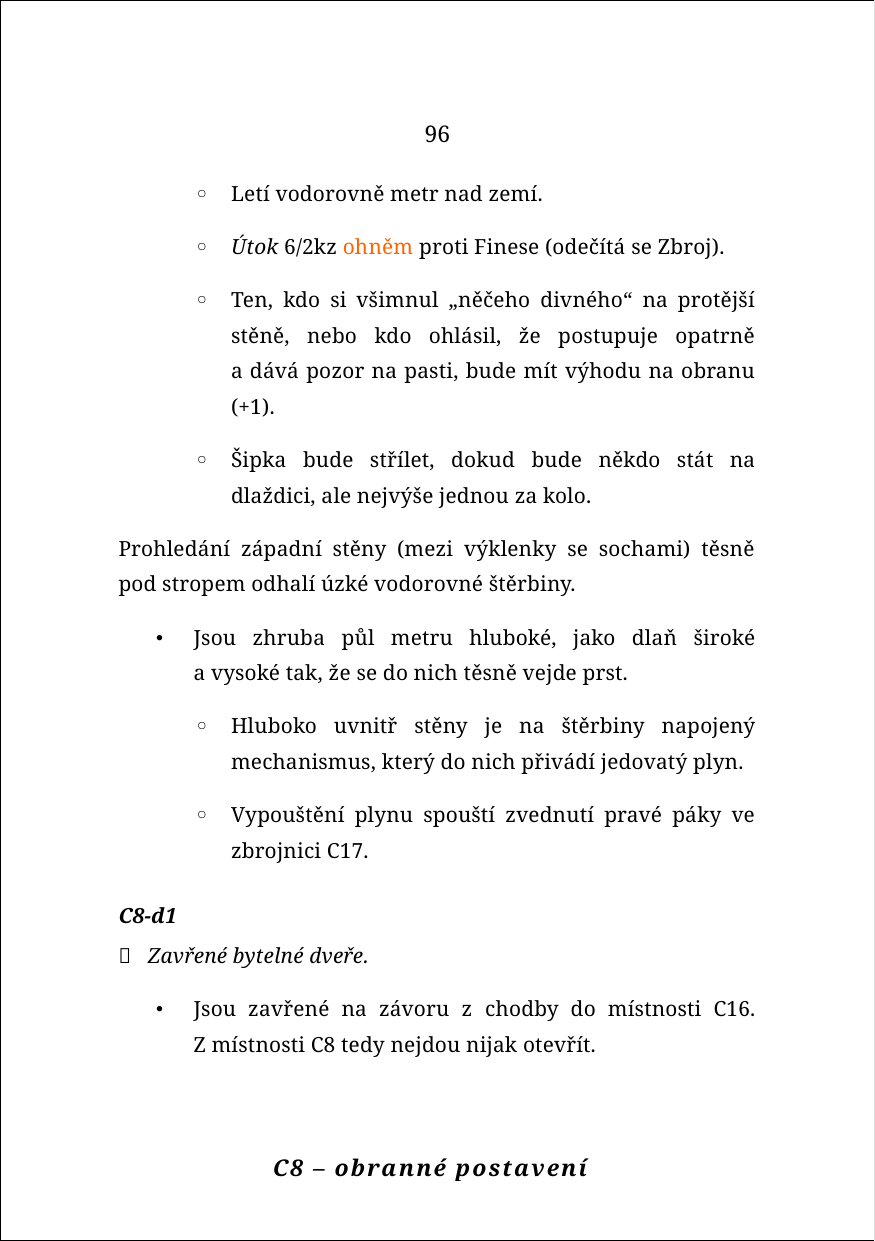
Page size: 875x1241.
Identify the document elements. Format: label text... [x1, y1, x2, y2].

list Útok 6/2kz ohněm proti Finese (odečítá se Zbroj). [193, 232, 756, 261]
list Vypouštění plynu spouští zvednutí pravé páky ve zbrojnici C17. [193, 800, 756, 864]
list Jsou zhruba půl metru hluboké, jako dlaň široké a⁠ vysoké tak, že se do nich těsně vejde prst. [156, 623, 756, 687]
list Šipka bude střílet, dokud bude někdo stát na dlaždici, ale nejvýše jednou za kolo. [193, 445, 756, 509]
list Hluboko uvnitř stěny je na štěrbiny napojený mechanismus, který do nich přivádí jedovatý plyn. [193, 711, 756, 775]
subtitle C8-d1 [118, 901, 756, 929]
text Prohledání západní stěny (mezi výklenky se sochami) těsně pod stropem odhalí úzké vodorovné štěrbiny. [118, 534, 756, 598]
list Letí vodorovně metr nad zemí. [193, 179, 756, 207]
list Ten, kdo si všimnul „něčeho divného“ na protější stěně, nebo kdo ohlásil, že postupuje opatrně a⁠ dává pozor na pasti, bude mít výhodu na obranu (+1). [193, 285, 756, 420]
text 🚪 Zavřené bytelné dveře. [118, 941, 756, 969]
list Jsou zavřené na závoru z⁠ chodby do místnosti C16. Z⁠ místnosti C8 tedy nejdou nijak otevřít. [156, 994, 756, 1058]
